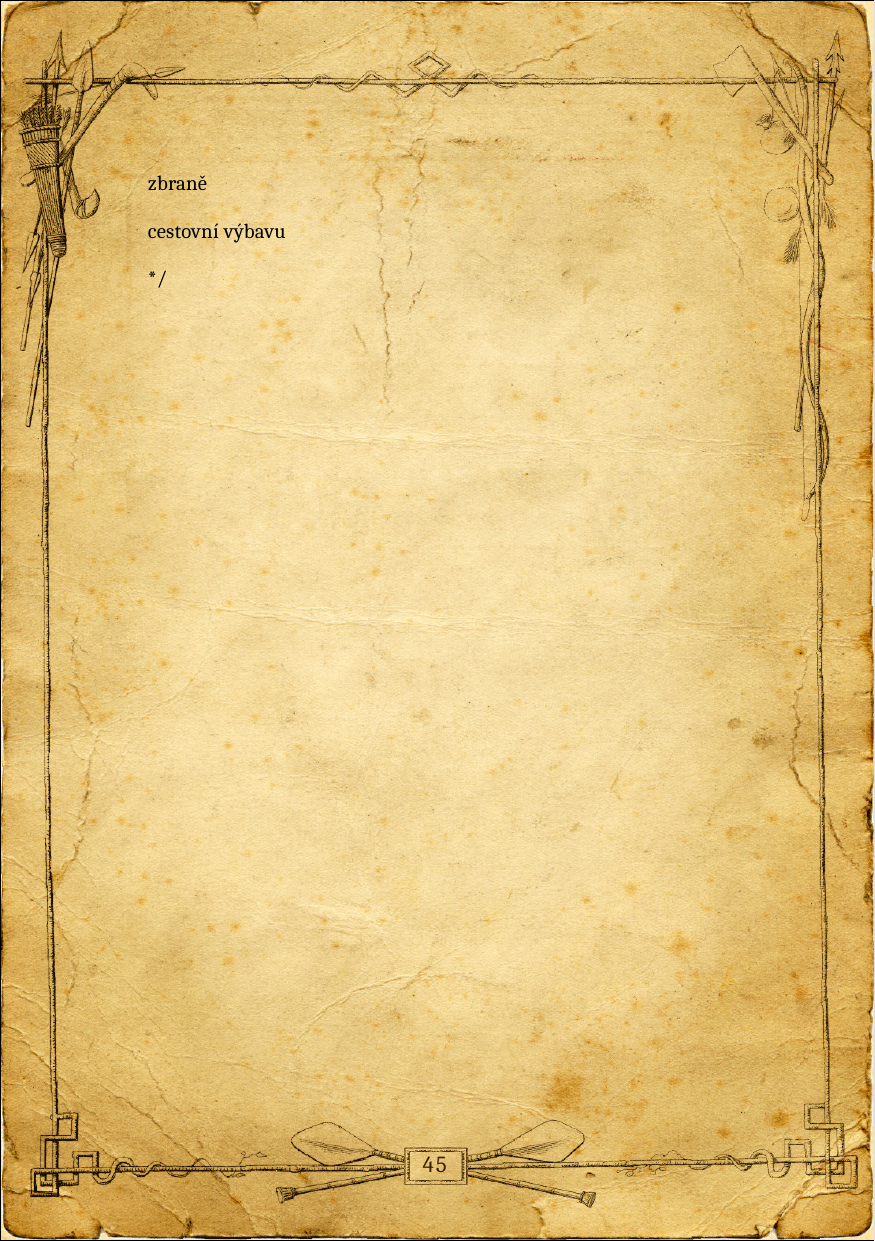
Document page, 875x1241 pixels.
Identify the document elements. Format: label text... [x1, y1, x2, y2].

picture [1, 1, 874, 1240]
text */ [148, 267, 726, 291]
text zbraně [148, 172, 726, 196]
text cestovní výbavu [148, 219, 726, 243]
